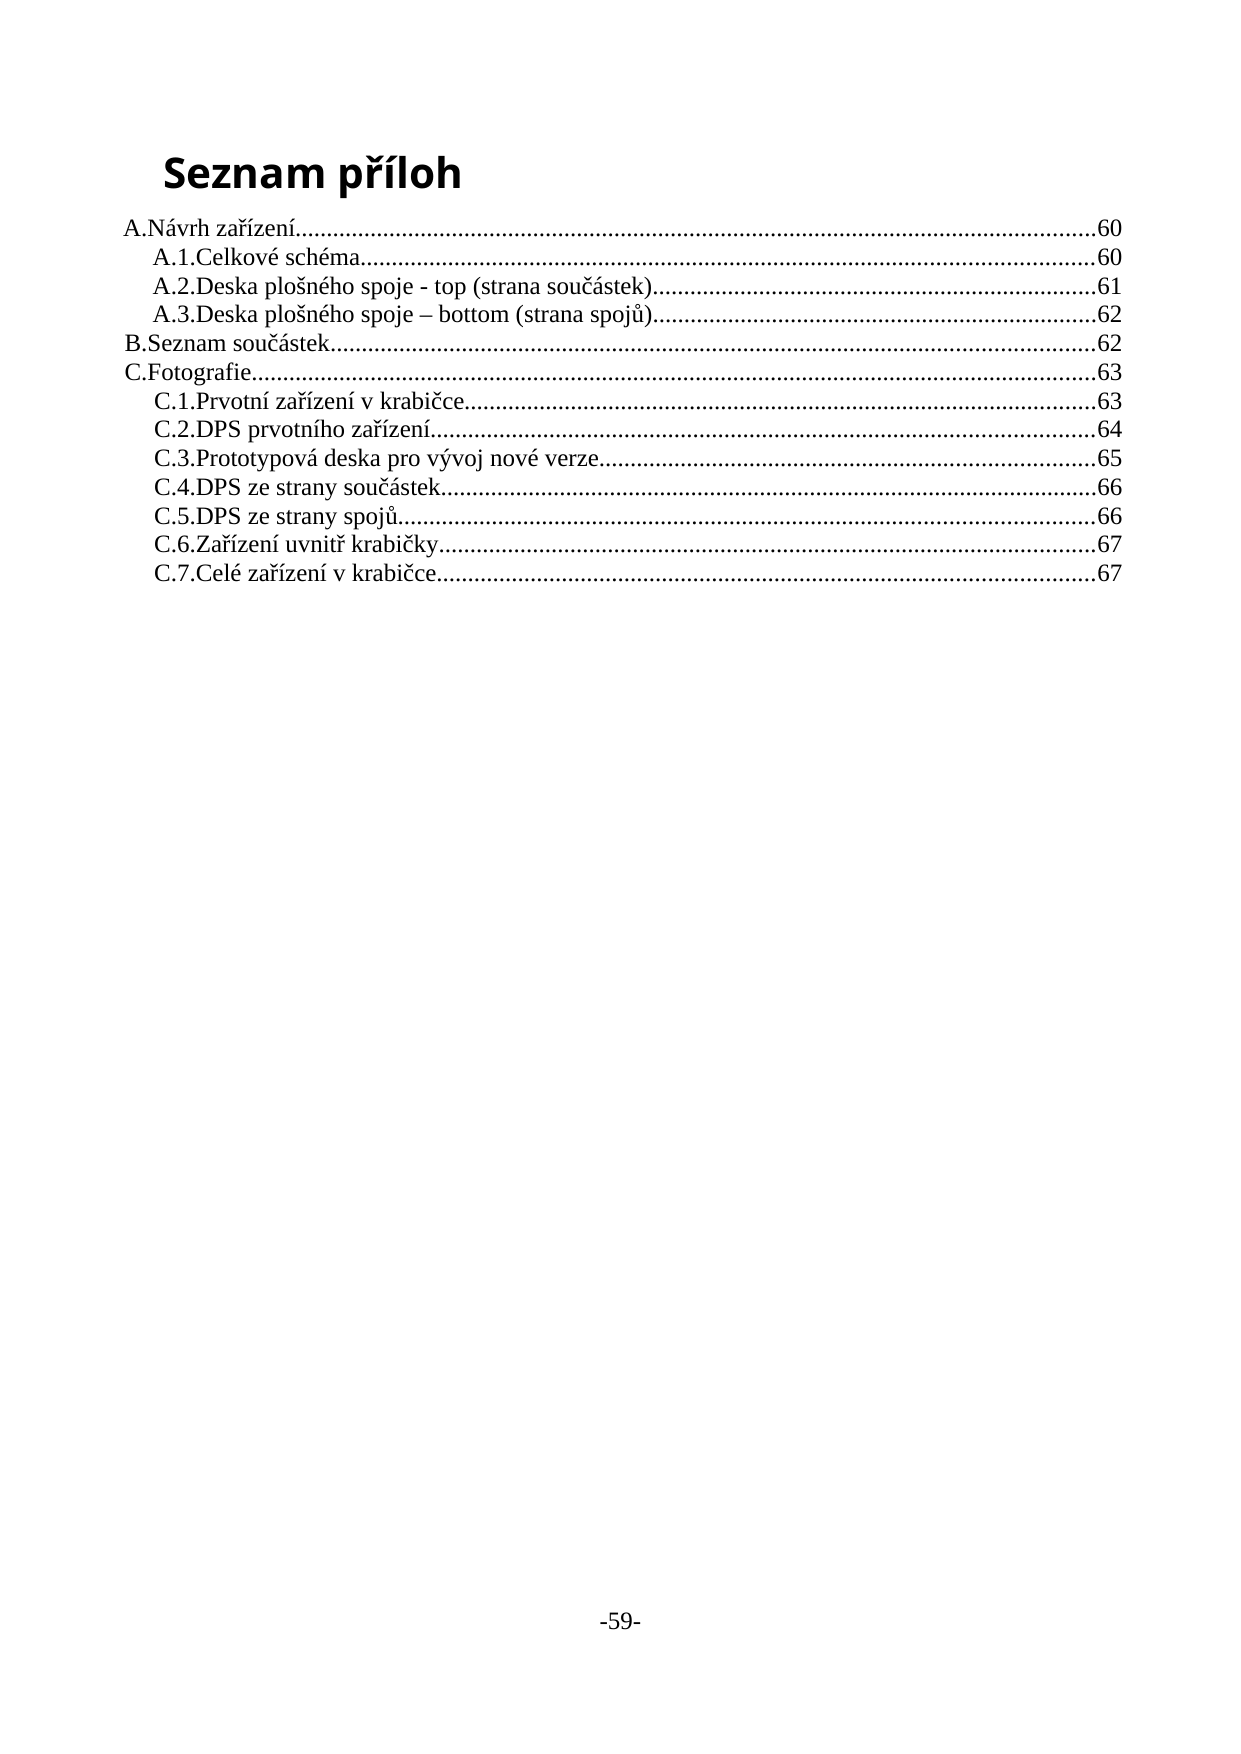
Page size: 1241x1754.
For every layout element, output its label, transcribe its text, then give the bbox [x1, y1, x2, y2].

text C.Fotografie 63 [118, 357, 1122, 386]
text C.6.Zařízení uvnitř krabičky 67 [148, 529, 1122, 558]
text B.Seznam součástek 62 [118, 328, 1122, 357]
text A.Návrh zařízení 60 [118, 213, 1122, 242]
text C.4.DPS ze strany součástek 66 [148, 472, 1122, 501]
subtitle Seznam příloh [118, 143, 1122, 201]
text C.7.Celé zařízení v krabičce 67 [148, 558, 1122, 587]
text C.2.DPS prvotního zařízení 64 [148, 414, 1122, 443]
text A.1.Celkové schéma 60 [148, 242, 1122, 271]
text C.3.Prototypová deska pro vývoj nové verze 65 [148, 443, 1122, 472]
text A.3.Deska plošného spoje – bottom (strana spojů) 62 [148, 299, 1122, 328]
text A.2.Deska plošného spoje - top (strana součástek) 61 [148, 271, 1122, 299]
text C.5.DPS ze strany spojů 66 [148, 501, 1122, 529]
text C.1.Prvotní zařízení v krabičce 63 [148, 386, 1122, 414]
